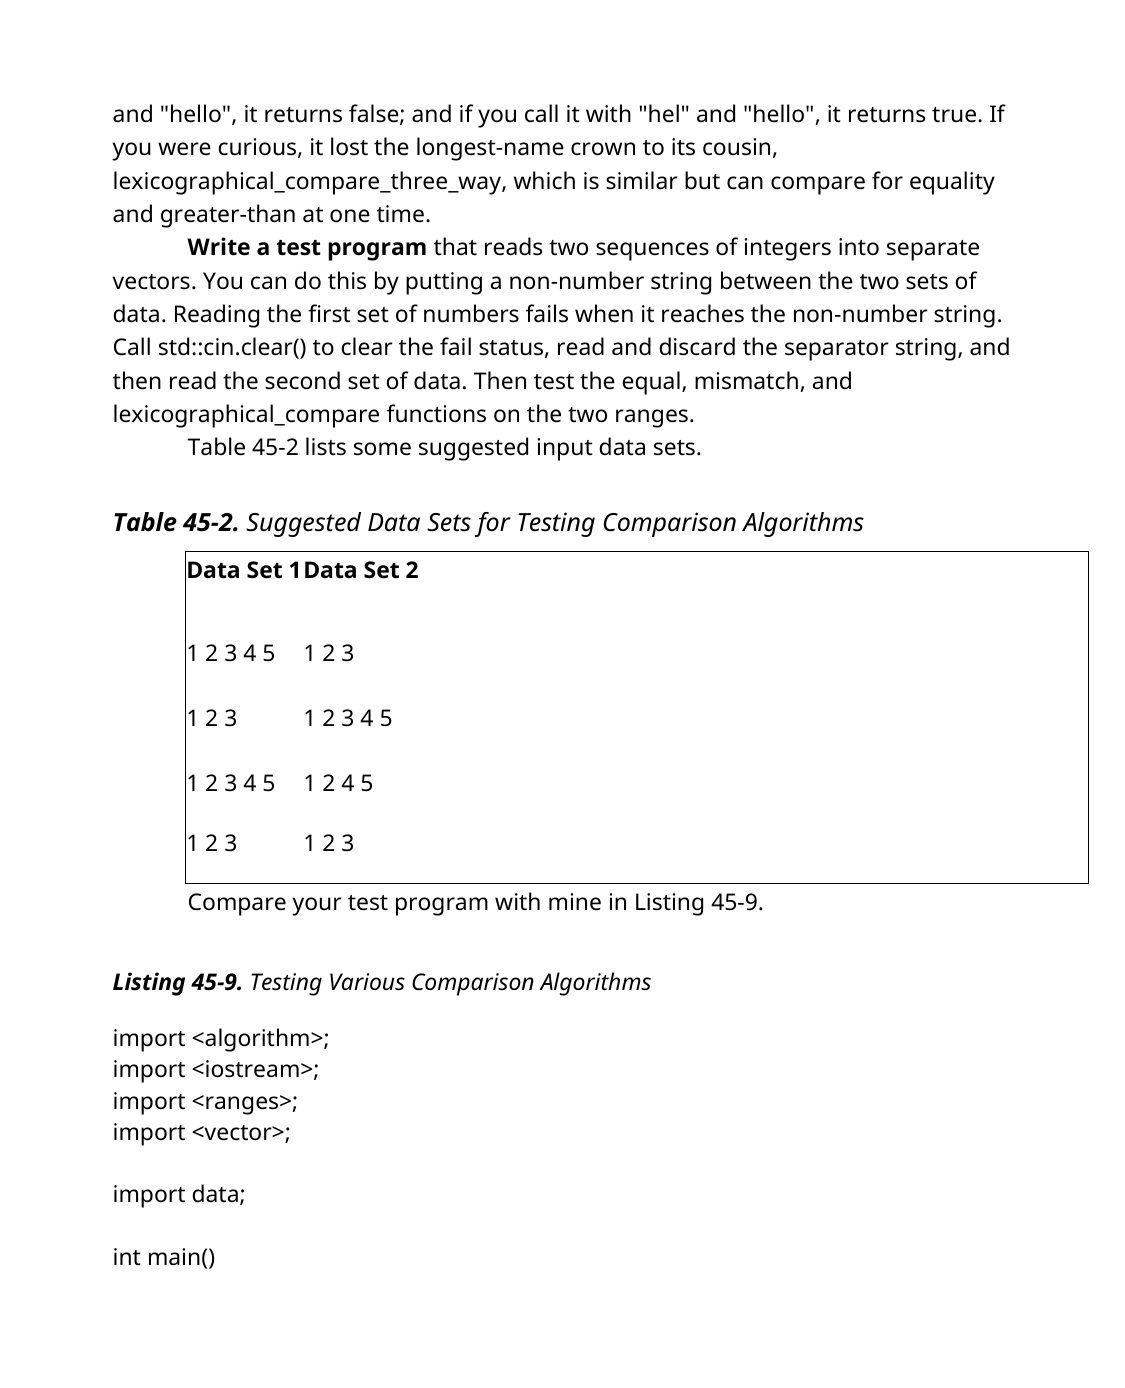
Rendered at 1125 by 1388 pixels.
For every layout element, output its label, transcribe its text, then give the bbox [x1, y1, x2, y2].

text int main() [112, 1241, 1012, 1272]
table_cell 1 2 3 4 5 [186, 621, 303, 685]
text import <vector>; [112, 1116, 1012, 1147]
text Write a test program that reads two sequences of integers into separate vectors. You can do this by putting a non-number string between the two sets of data. Reading the first set of numbers fails when it reaches the non-number string. Call std::cin.clear() to clear the fail status, read and discard the separator string, and then read the second set of data. Then test the equal, mismatch, and lexicographical_compare functions on the two ranges. [112, 229, 1012, 429]
table_cell 1 2 3 [186, 814, 303, 883]
text import <algorithm>; [112, 1022, 1012, 1053]
table_cell 1 2 3 [303, 621, 1088, 685]
table_cell 1 2 3 4 5 [303, 685, 1088, 750]
table_header Data Set 2 [303, 552, 1088, 621]
table_cell 1 2 4 5 [303, 750, 1088, 814]
table_cell 1 2 3 4 5 [186, 750, 303, 814]
text Table 45-2. Suggested Data Sets for Testing Comparison Algorithms [112, 504, 1012, 538]
text import data; [112, 1178, 1012, 1210]
text import <iostream>; [112, 1053, 1012, 1085]
text and "hello", it returns false; and if you call it with "hel" and "hello", it returns true. If you were curious, it lost the longest-name crown to its cousin, lexicographical_compare_three_way, which is similar but can compare for equality and greater-than at one time. [112, 96, 1012, 229]
table_cell 1 2 3 [186, 685, 303, 750]
table_header Data Set 1 [186, 552, 303, 621]
text import <ranges>; [112, 1085, 1012, 1116]
text Listing 45-9. Testing Various Comparison Algorithms [112, 965, 1012, 997]
text Table 45-2 lists some suggested input data sets. [112, 429, 1012, 463]
text Compare your test program with mine in Listing 45-9. [112, 884, 1012, 917]
table_cell 1 2 3 [303, 814, 1088, 883]
